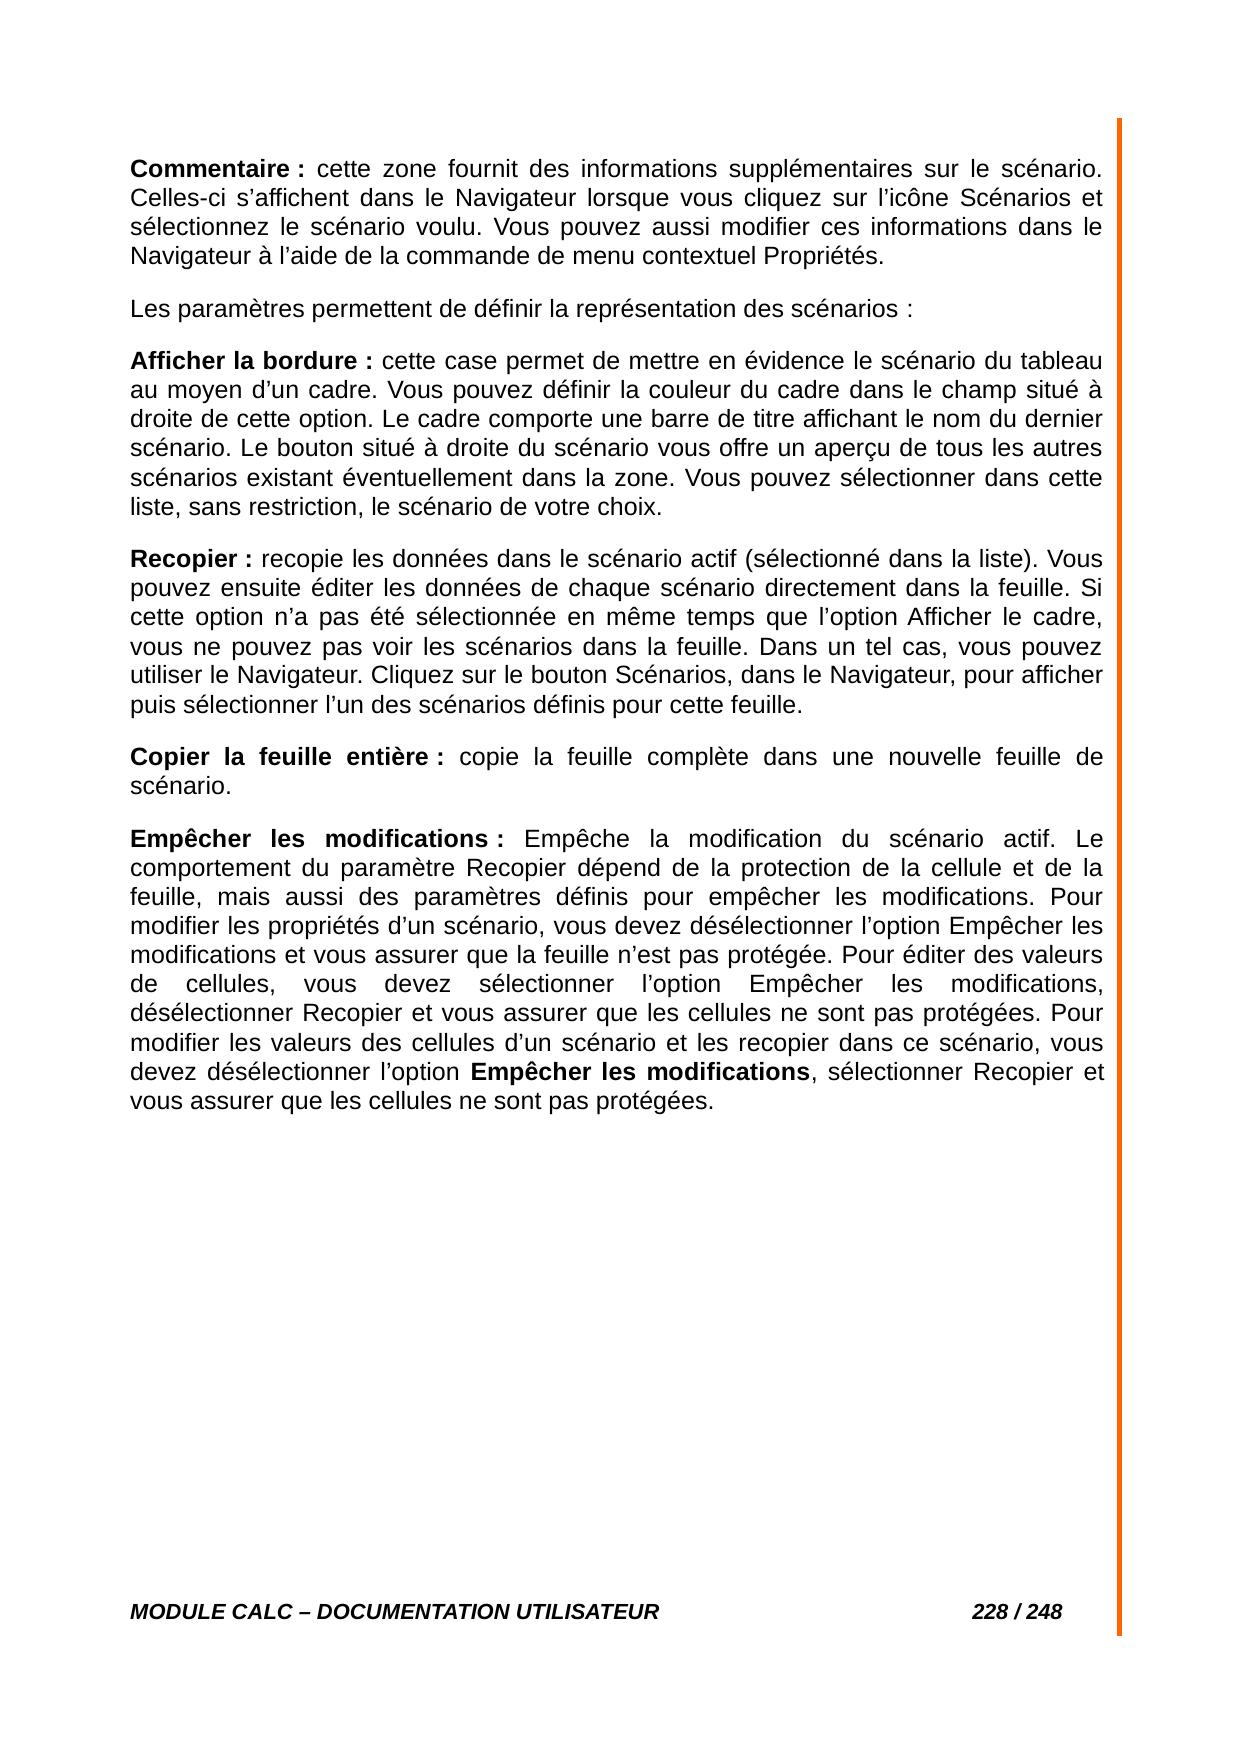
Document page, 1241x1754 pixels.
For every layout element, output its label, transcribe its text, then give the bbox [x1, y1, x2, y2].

text Commentaire : cette zone fournit des informations supplémentaires sur le scénario. Celles-ci s’affichent dans le Navigateur lorsque vous cliquez sur l’icône Scénarios et sélectionnez le scénario voulu. Vous pouvez aussi modifier ces informations dans le Navigateur à l’aide de la commande de menu contextuel Propriétés. [130, 153, 1105, 270]
text Les paramètres permettent de définir la représentation des scénarios : [130, 293, 1105, 322]
text Afficher la bordure : cette case permet de mettre en évidence le scénario du tableau au moyen d’un cadre. Vous pouvez définir la couleur du cadre dans le champ situé à droite de cette option. Le cadre comporte une barre de titre affichant le nom du dernier scénario. Le bouton situé à droite du scénario vous offre un aperçu de tous les autres scénarios existant éventuellement dans la zone. Vous pouvez sélectionner dans cette liste, sans restriction, le scénario de votre choix. [130, 346, 1105, 521]
text Copier la feuille entière : copie la feuille complète dans une nouvelle feuille de scénario. [130, 742, 1105, 800]
text Empêcher les modifications : Empêche la modification du scénario actif. Le comportement du paramètre Recopier dépend de la protection de la cellule et de la feuille, mais aussi des paramètres définis pour empêcher les modifications. Pour modifier les propriétés d’un scénario, vous devez désélectionner l’option Empêcher les modifications et vous assurer que la feuille n’est pas protégée. Pour éditer des valeurs de cellules, vous devez sélectionner l’option Empêcher les modifications, désélectionner Recopier et vous assurer que les cellules ne sont pas protégées. Pour modifier les valeurs des cellules d’un scénario et les recopier dans ce scénario, vous devez désélectionner l’option Empêcher les modifications, sélectionner Recopier et vous assurer que les cellules ne sont pas protégées. [130, 824, 1105, 1114]
text Recopier : recopie les données dans le scénario actif (sélectionné dans la liste). Vous pouvez ensuite éditer les données de chaque scénario directement dans la feuille. Si cette option n’a pas été sélectionnée en même temps que l’option Afficher le cadre, vous ne pouvez pas voir les scénarios dans la feuille. Dans un tel cas, vous pouvez utiliser le Navigateur. Cliquez sur le bouton Scénarios, dans le Navigateur, pour afficher puis sélectionner l’un des scénarios définis pour cette feuille. [130, 544, 1105, 718]
